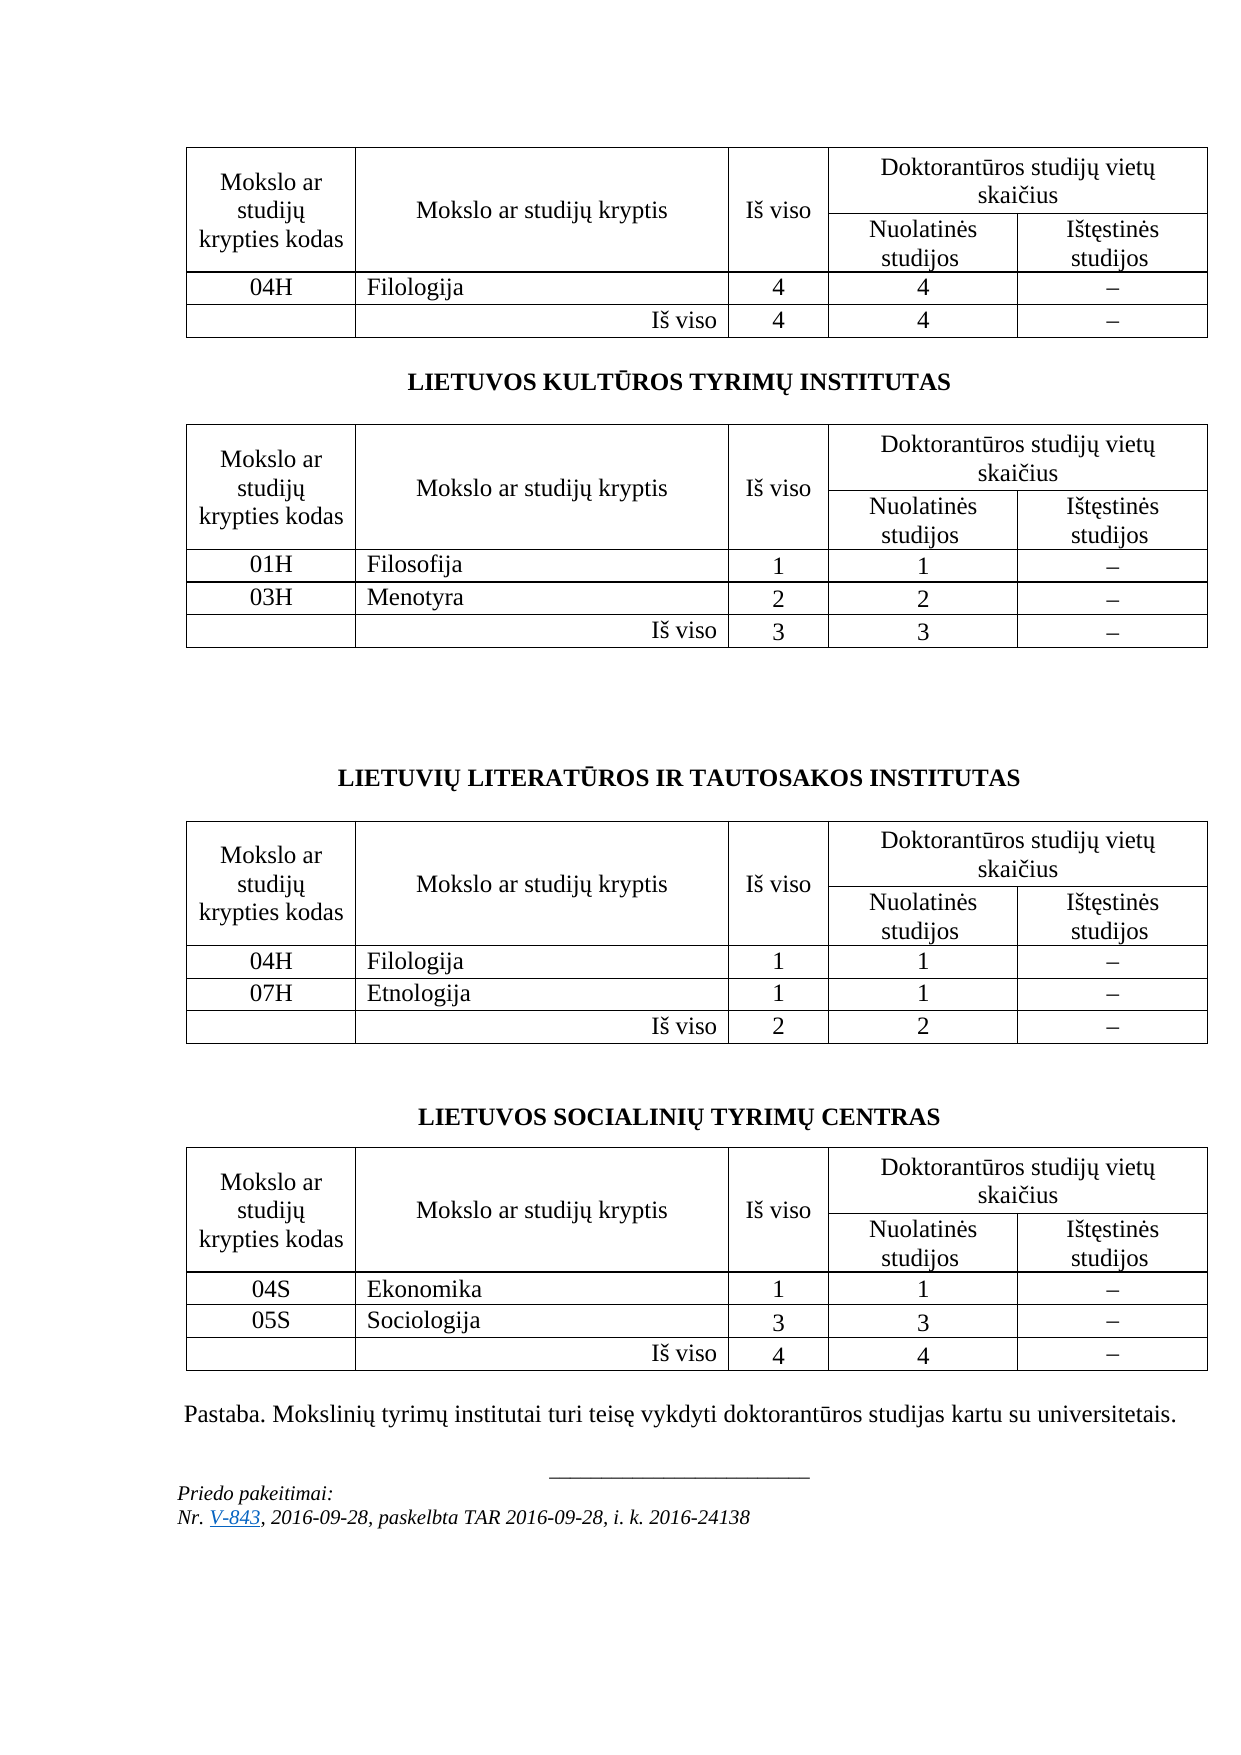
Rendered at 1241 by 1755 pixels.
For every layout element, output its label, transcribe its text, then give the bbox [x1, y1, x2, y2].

table_cell 2 [829, 1011, 1017, 1043]
table_cell 01H [187, 550, 355, 581]
table_cell – [1018, 550, 1207, 581]
table_cell 4 [829, 305, 1017, 337]
table_header Iš viso [729, 425, 828, 548]
text _________________________ [177, 1457, 1182, 1481]
table_cell Iš viso [356, 615, 728, 647]
table_cell 2 [829, 583, 1017, 614]
table_cell Sociologija [356, 1305, 728, 1337]
text LIETUVOS KULTŪROS TYRIMŲ INSTITUTAS [177, 367, 1182, 396]
table_cell 4 [829, 273, 1017, 304]
table_cell 1 [729, 550, 828, 581]
table_cell Iš viso [356, 305, 728, 337]
table_cell 4 [729, 273, 828, 304]
table_cell 4 [729, 1338, 828, 1370]
table_header Mokslo ar studijų krypties kodas [187, 425, 355, 548]
table_cell – [1018, 979, 1207, 1010]
table_header Mokslo ar studijų kryptis [356, 1148, 728, 1271]
table_cell – [1018, 1273, 1207, 1304]
table_cell Ištęstinės studijos [1018, 214, 1207, 271]
table_cell – [1018, 583, 1207, 614]
table_cell 4 [829, 1338, 1017, 1370]
table_cell Ištęstinės studijos [1018, 1214, 1207, 1271]
table_cell 1 [829, 979, 1017, 1010]
table_cell [187, 615, 355, 647]
table_header Doktorantūros studijų vietų skaičius [829, 1148, 1207, 1213]
table_cell Nuolatinės studijos [829, 214, 1017, 271]
table_cell Iš viso [356, 1011, 728, 1043]
text LIETUVOS SOCIALINIŲ TYRIMŲ CENTRAS [177, 1102, 1182, 1130]
table_cell – [1018, 1011, 1207, 1043]
text Pastaba. Mokslinių tyrimų institutai turi teisę vykdyti doktorantūros studijas kartu su universitetais. [177, 1399, 1182, 1428]
table_cell Iš viso [356, 1338, 728, 1370]
table_header Mokslo ar studijų krypties kodas [187, 1148, 355, 1271]
table_cell 1 [729, 946, 828, 977]
table_cell 2 [729, 583, 828, 614]
table_cell Ekonomika [356, 1273, 728, 1304]
table_header Iš viso [729, 822, 828, 945]
table_header Doktorantūros studijų vietų skaičius [829, 822, 1207, 886]
table_cell 04S [187, 1273, 355, 1304]
table_header Mokslo ar studijų kryptis [356, 822, 728, 945]
table_cell 1 [829, 1273, 1017, 1304]
table_cell Etnologija [356, 979, 728, 1010]
table_cell Filologija [356, 946, 728, 977]
table_cell Ištęstinės studijos [1018, 491, 1207, 548]
table_cell 1 [729, 1273, 828, 1304]
table_header Mokslo ar studijų kryptis [356, 425, 728, 548]
table_cell – [1018, 305, 1207, 337]
table_header Iš viso [729, 148, 828, 271]
table_header Doktorantūros studijų vietų skaičius [829, 148, 1207, 213]
table_cell Filosofija [356, 550, 728, 581]
text LIETUVIŲ LITERATŪROS IR TAUTOSAKOS INSTITUTAS [177, 763, 1182, 792]
table_cell Menotyra [356, 583, 728, 614]
text Nr. V-843, 2016-09-28, paskelbta TAR 2016-09-28, i. k. 2016-24138 [177, 1505, 1182, 1529]
table_cell Filologija [356, 273, 728, 304]
table_cell – [1018, 1305, 1207, 1337]
table_cell 07H [187, 979, 355, 1010]
table_cell 4 [729, 305, 828, 337]
table_cell 04H [187, 273, 355, 304]
table_cell Ištęstinės studijos [1018, 887, 1207, 945]
table_header Mokslo ar studijų krypties kodas [187, 148, 355, 271]
table_cell Nuolatinės studijos [829, 887, 1017, 945]
table_header Doktorantūros studijų vietų skaičius [829, 425, 1207, 490]
table_cell 3 [829, 615, 1017, 647]
table_cell Nuolatinės studijos [829, 1214, 1017, 1271]
table_header Iš viso [729, 1148, 828, 1271]
table_cell – [1018, 273, 1207, 304]
table_cell – [1018, 946, 1207, 977]
table_cell 3 [729, 1305, 828, 1337]
table_cell 2 [729, 1011, 828, 1043]
table_cell 3 [829, 1305, 1017, 1337]
table_cell [187, 1011, 355, 1043]
table_cell 05S [187, 1305, 355, 1337]
table_cell 04H [187, 946, 355, 977]
table_cell – [1018, 1338, 1207, 1370]
table_header Mokslo ar studijų kryptis [356, 148, 728, 271]
table_header Mokslo ar studijų krypties kodas [187, 822, 355, 945]
table_cell Nuolatinės studijos [829, 491, 1017, 548]
table_cell 1 [829, 550, 1017, 581]
text Priedo pakeitimai: [177, 1481, 1182, 1505]
table_cell 03H [187, 583, 355, 614]
table_cell 1 [729, 979, 828, 1010]
table_cell 3 [729, 615, 828, 647]
table_cell 1 [829, 946, 1017, 977]
table_cell – [1018, 615, 1207, 647]
table_cell [187, 305, 355, 337]
table_cell [187, 1338, 355, 1370]
